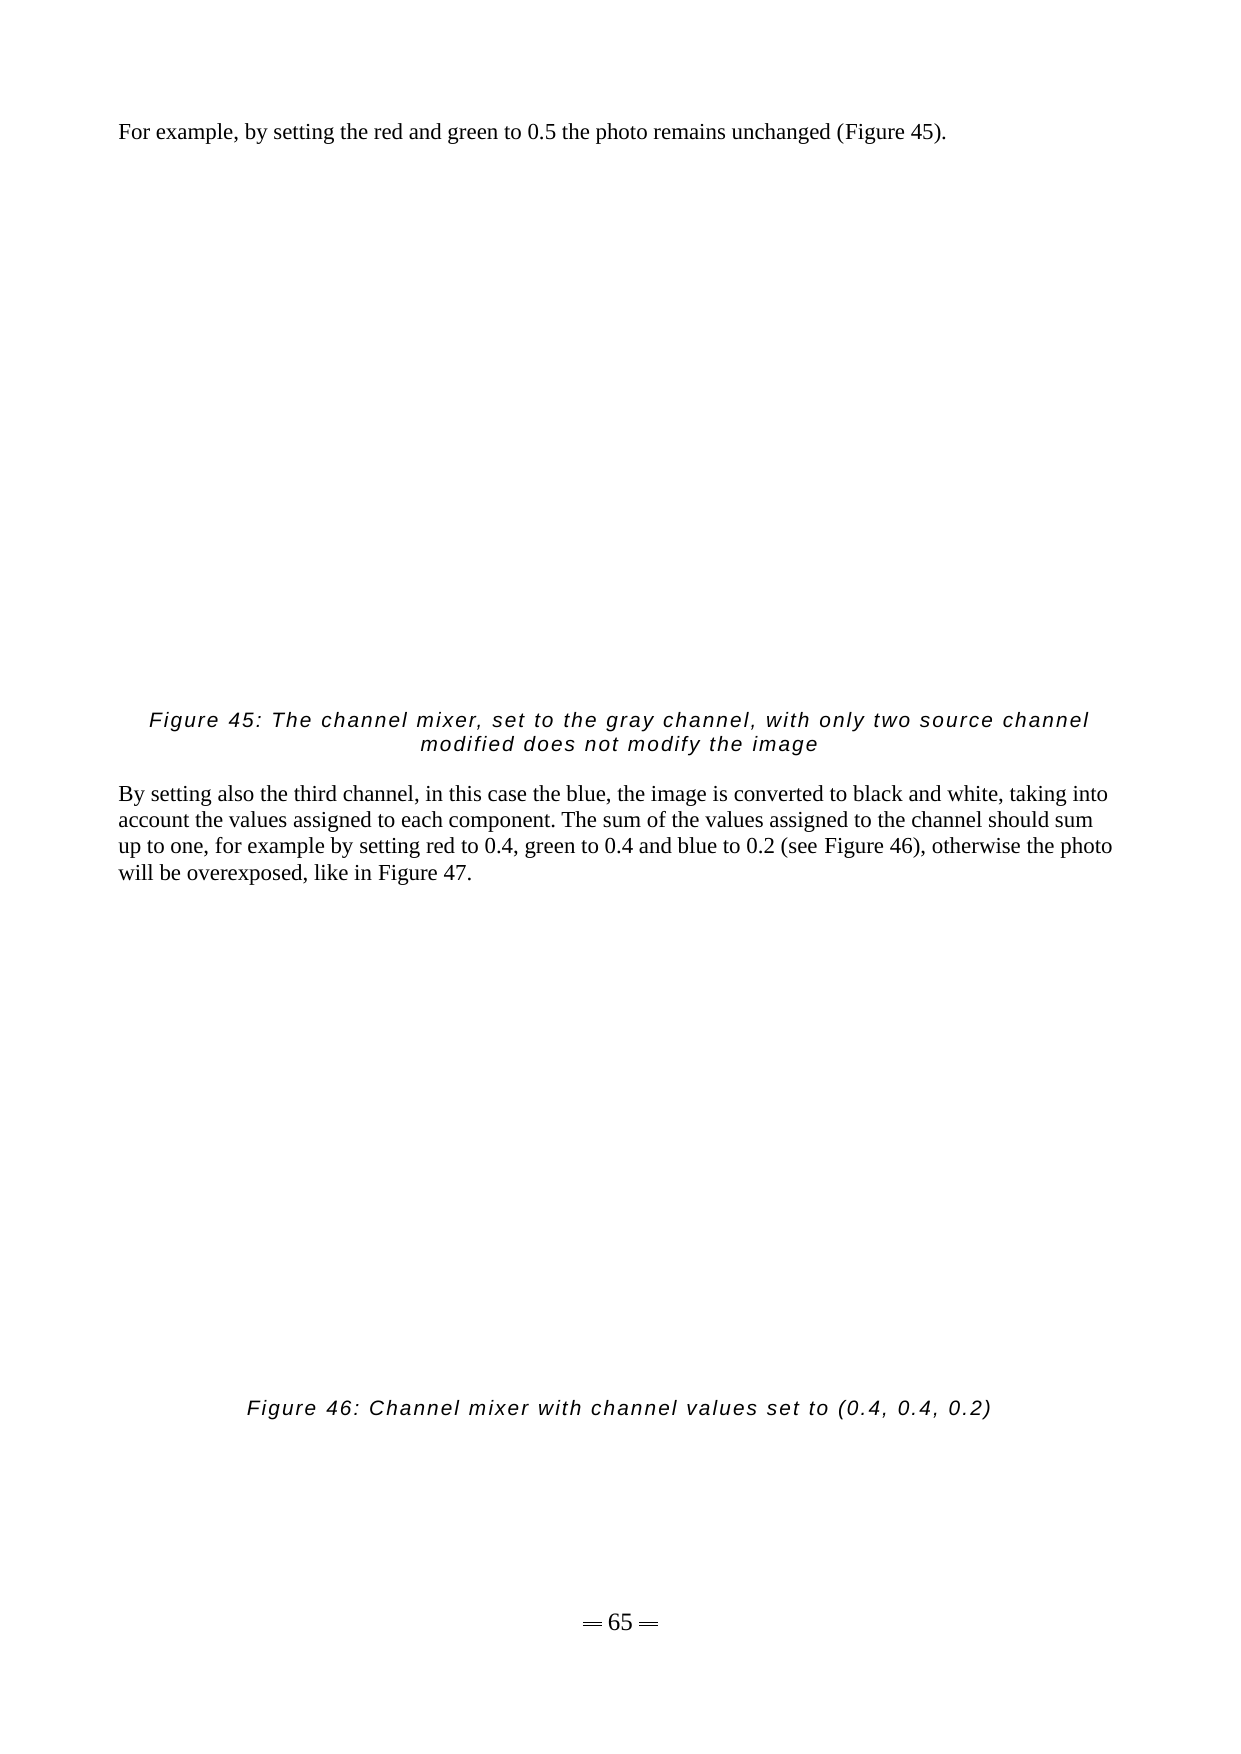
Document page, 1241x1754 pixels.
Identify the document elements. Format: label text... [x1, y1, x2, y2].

text [118, 156, 1122, 167]
text For example, by setting the red and green to 0.5 the photo remains unchanged (Figure 45). [118, 118, 1122, 144]
text [118, 755, 1122, 762]
text By setting also the third channel, in this case the blue, the image is converted to black and white, taking into account the values assigned to each component. The sum of the values assigned to the channel should sum up to one, for example by setting red to 0.4, green to 0.4 and blue to 0.2 (see Figure 46), otherwise the photo will be overexposed, like in Figure 47. [118, 762, 1122, 885]
text Figure 45: The channel mixer, set to the gray channel, with only two source channel modified does not modify the image [118, 167, 1122, 755]
text Figure 46: Channel mixer with channel values set to (0.4, 0.4, 0.2) [241, 910, 999, 1420]
